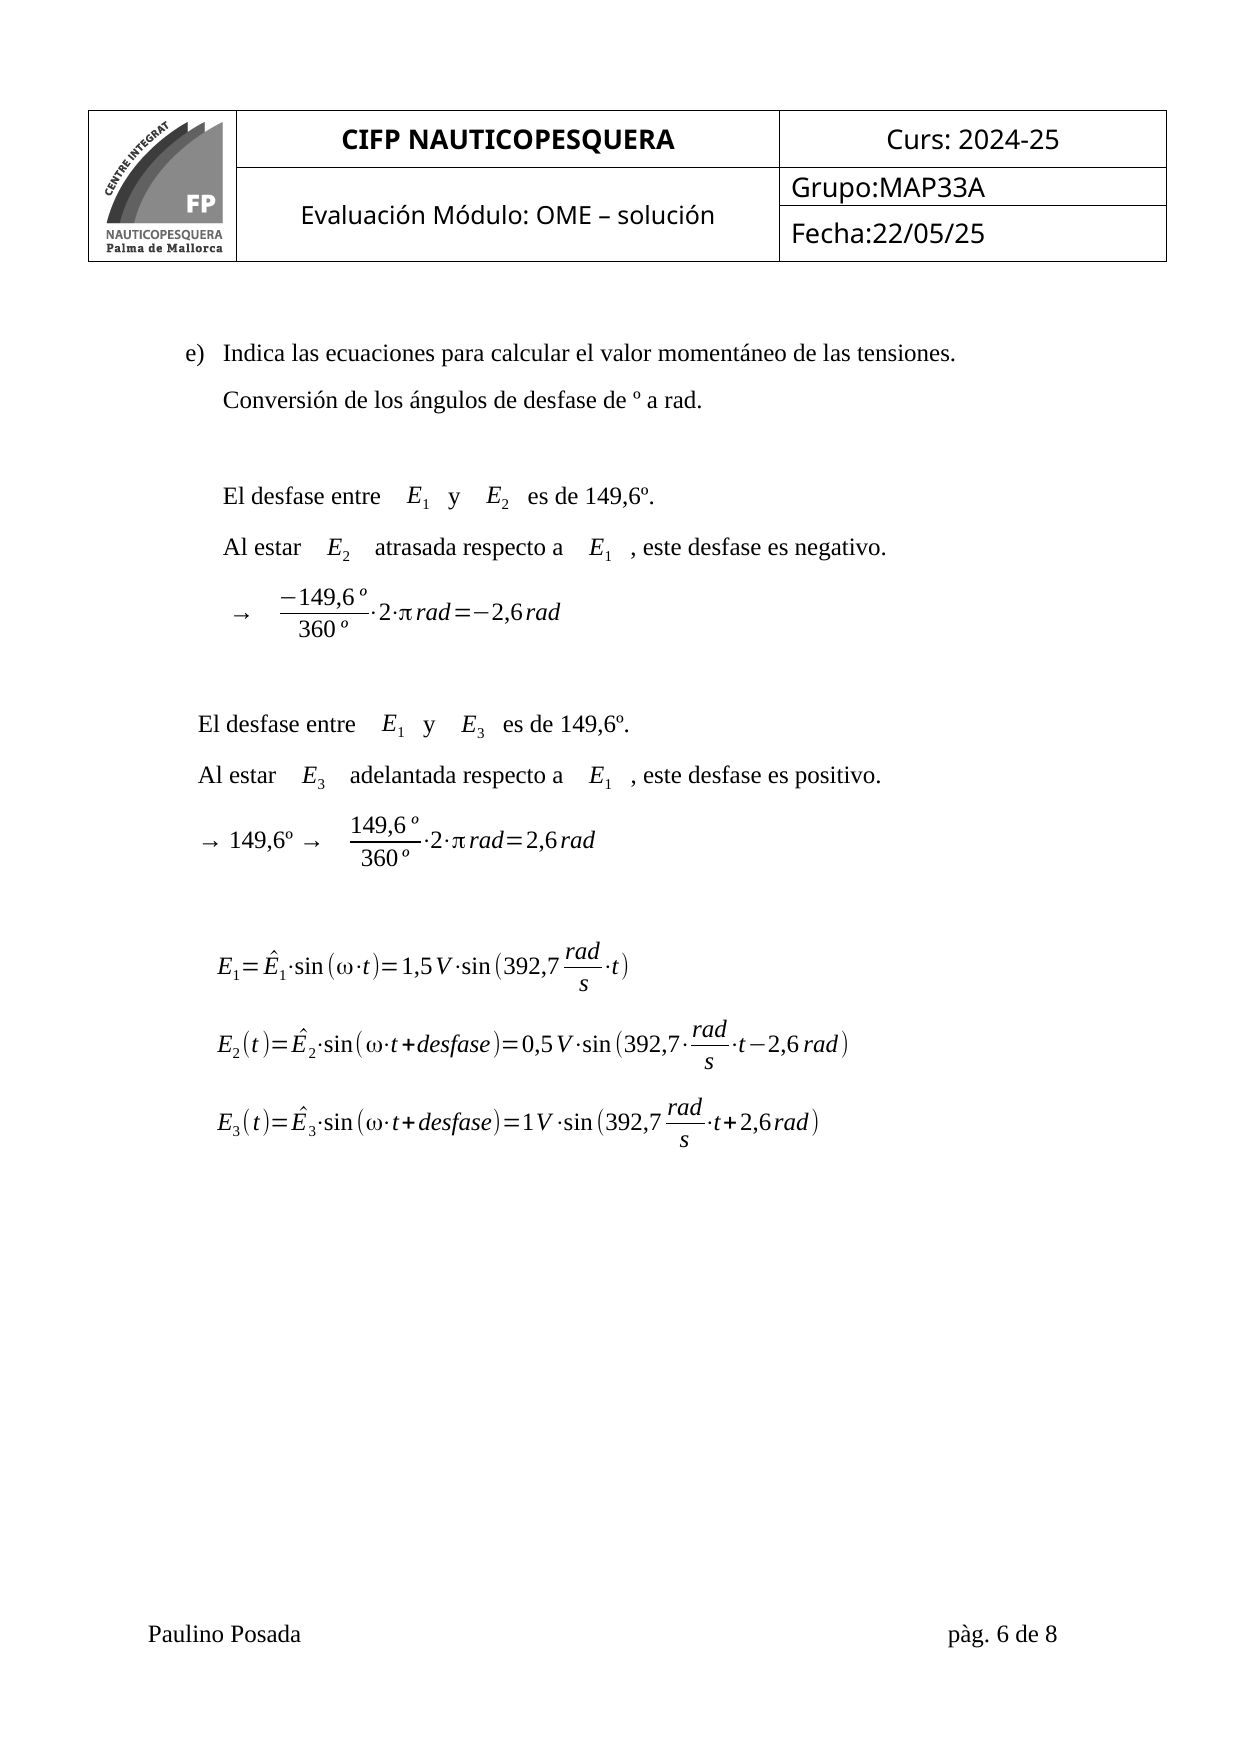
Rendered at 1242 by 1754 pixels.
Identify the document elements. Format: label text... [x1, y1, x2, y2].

list El desfase entre y es de 149,6º. [185, 481, 1094, 513]
picture [100, 111, 229, 260]
list Al estar atrasada respecto a , este desfase es negativo. [185, 532, 1094, 565]
list Conversión de los ángulos de desfase de º a rad. [185, 386, 1094, 414]
text El desfase entre y es de 149,6º. [148, 709, 1094, 742]
text Al estar adelantada respecto a , este desfase es positivo. [148, 761, 1094, 793]
list → [185, 583, 1094, 643]
list Indica las ecuaciones para calcular el valor momentáneo de las tensiones. [185, 338, 1094, 367]
text → 149,6º → [148, 812, 1094, 871]
